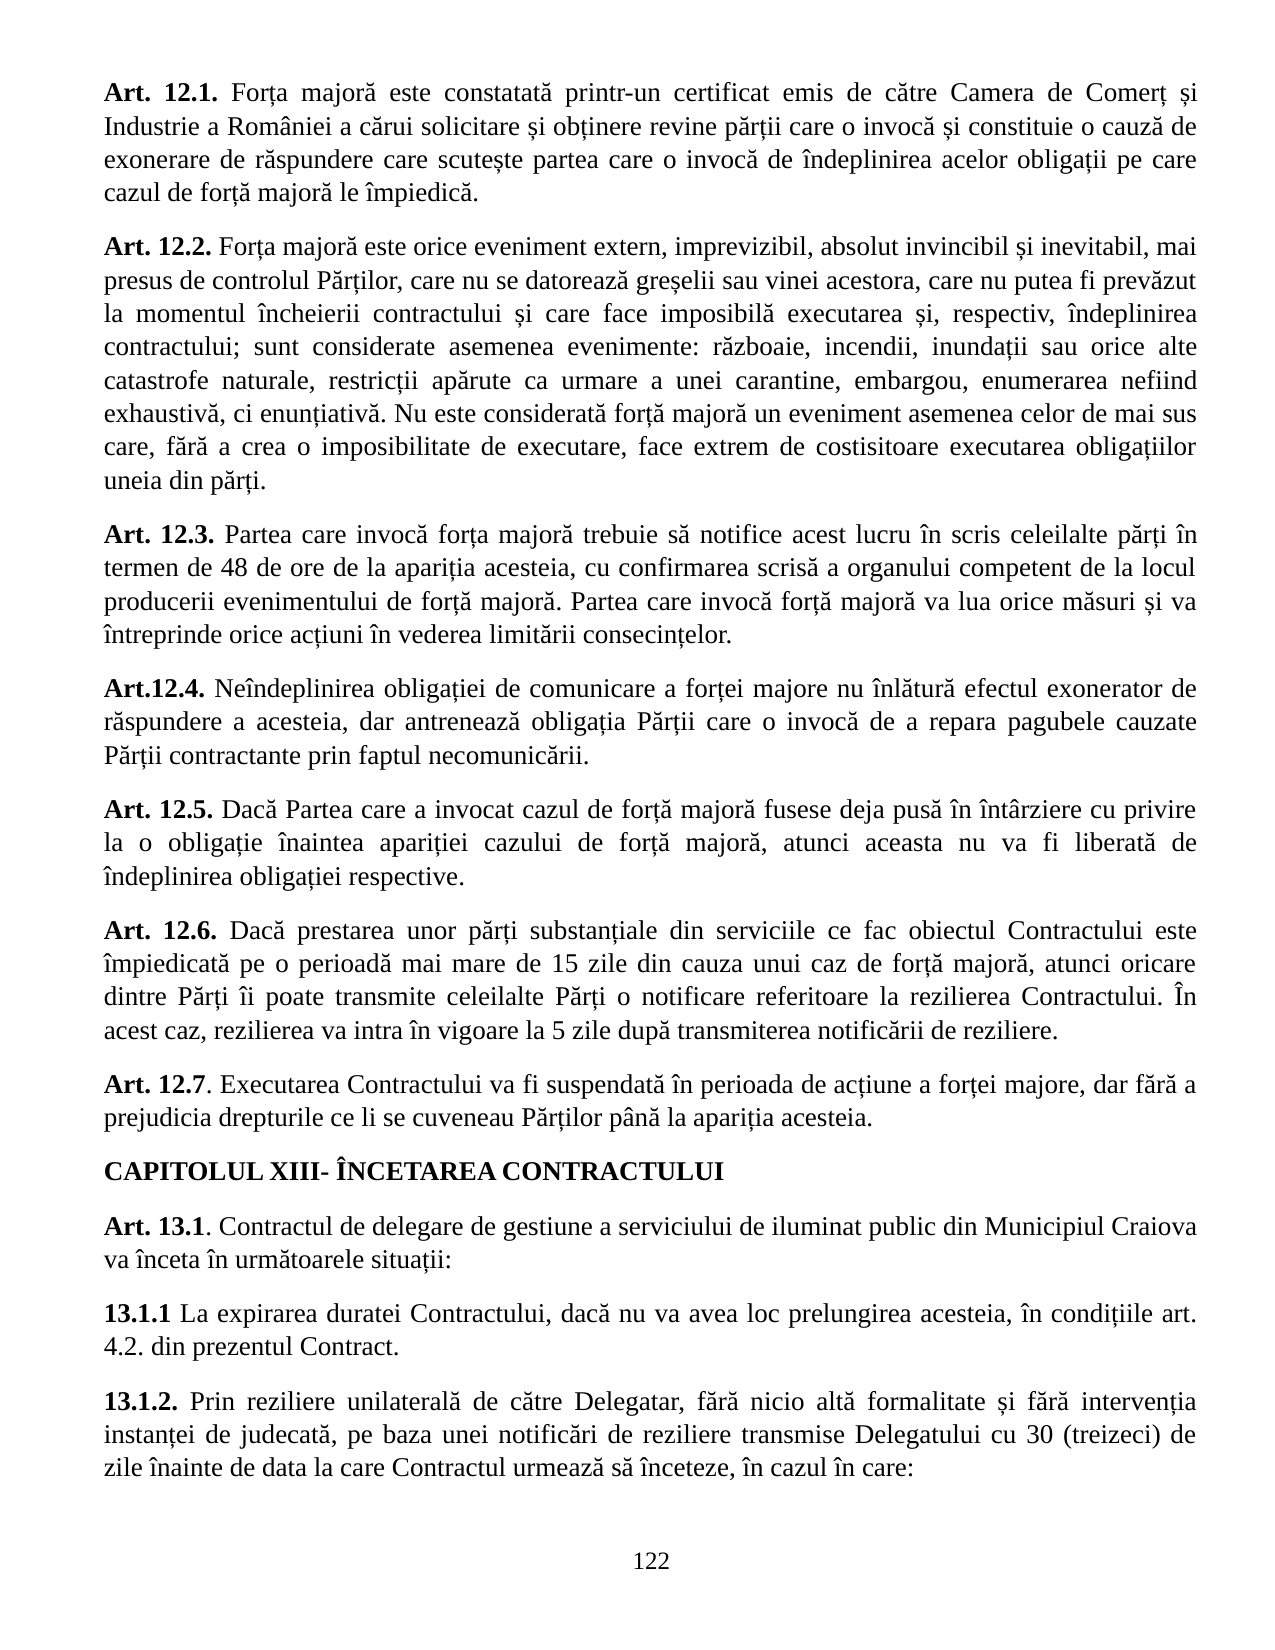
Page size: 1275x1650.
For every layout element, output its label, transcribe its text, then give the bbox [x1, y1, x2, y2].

text Art. 12.5. Dacă Partea care a invocat cazul de forță majoră fusese deja pusă în întârziere cu privire la o obligație înaintea apariției cazului de forță majoră, atunci aceasta nu va fi liberată de îndeplinirea obligației respective. [103, 792, 1198, 892]
text Art. 12.2. Forța majoră este orice eveniment extern, imprevizibil, absolut invincibil și inevitabil, mai presus de controlul Părților, care nu se datorează greșelii sau vinei acestora, care nu putea fi prevăzut la momentul încheierii contractului și care face imposibilă executarea și, respectiv, îndeplinirea contractului; sunt considerate asemenea evenimente: războaie, incendii, inundații sau orice alte catastrofe naturale, restricții apărute ca urmare a unei carantine, embargou, enumerarea nefiind exhaustivă, ci enunțiativă. Nu este considerată forță majoră un eveniment asemenea celor de mai sus care, fără a crea o imposibilitate de executare, face extrem de costisitoare executarea obligațiilor uneia din părți. [103, 229, 1198, 496]
text Art. 12.1. Forța majoră este constatată printr-un certificat emis de către Camera de Comerț și Industrie a României a cărui solicitare și obținere revine părții care o invocă și constituie o cauză de exonerare de răspundere care scutește partea care o invocă de îndeplinirea acelor obligații pe care cazul de forță majoră le împiedică. [103, 75, 1198, 208]
text Art. 12.7. Executarea Contractului va fi suspendată în perioada de acțiune a forței majore, dar fără a prejudicia drepturile ce li se cuveneau Părților până la apariția acesteia. [103, 1067, 1198, 1133]
text Art. 12.6. Dacă prestarea unor părți substanțiale din serviciile ce fac obiectul Contractului este împiedicată pe o perioadă mai mare de 15 zile din cauza unui caz de forță majoră, atunci oricare dintre Părți îi poate transmite celeilalte Părți o notificare referitoare la rezilierea Contractului. În acest caz, rezilierea va intra în vigoare la 5 zile după transmiterea notificării de reziliere. [103, 912, 1198, 1046]
text Art. 12.3. Partea care invocă forța majoră trebuie să notifice acest lucru în scris celeilalte părți în termen de 48 de ore de la apariția acesteia, cu confirmarea scrisă a organului competent de la locul producerii evenimentului de forță majoră. Partea care invocă forță majoră va lua orice măsuri și va întreprinde orice acțiuni în vederea limitării consecințelor. [103, 517, 1198, 650]
text 13.1.1 La expirarea duratei Contractului, dacă nu va avea loc prelungirea acesteia, în condițiile art. 4.2. din prezentul Contract. [103, 1296, 1198, 1362]
text Art.12.4. Neîndeplinirea obligației de comunicare a forței majore nu înlătură efectul exonerator de răspundere a acesteia, dar antrenează obligația Părții care o invocă de a repara pagubele cauzate Părții contractante prin faptul necomunicării. [103, 671, 1198, 771]
text CAPITOLUL XIII- ÎNCETAREA CONTRACTULUI [103, 1154, 1198, 1187]
text 13.1.2. Prin reziliere unilaterală de către Delegatar, fără nicio altă formalitate și fără intervenția instanței de judecată, pe baza unei notificări de reziliere transmise Delegatului cu 30 (treizeci) de zile înainte de data la care Contractul urmează să înceteze, în cazul în care: [103, 1383, 1198, 1483]
text Art. 13.1. Contractul de delegare de gestiune a serviciului de iluminat public din Municipiul Craiova va înceta în următoarele situații: [103, 1208, 1198, 1275]
